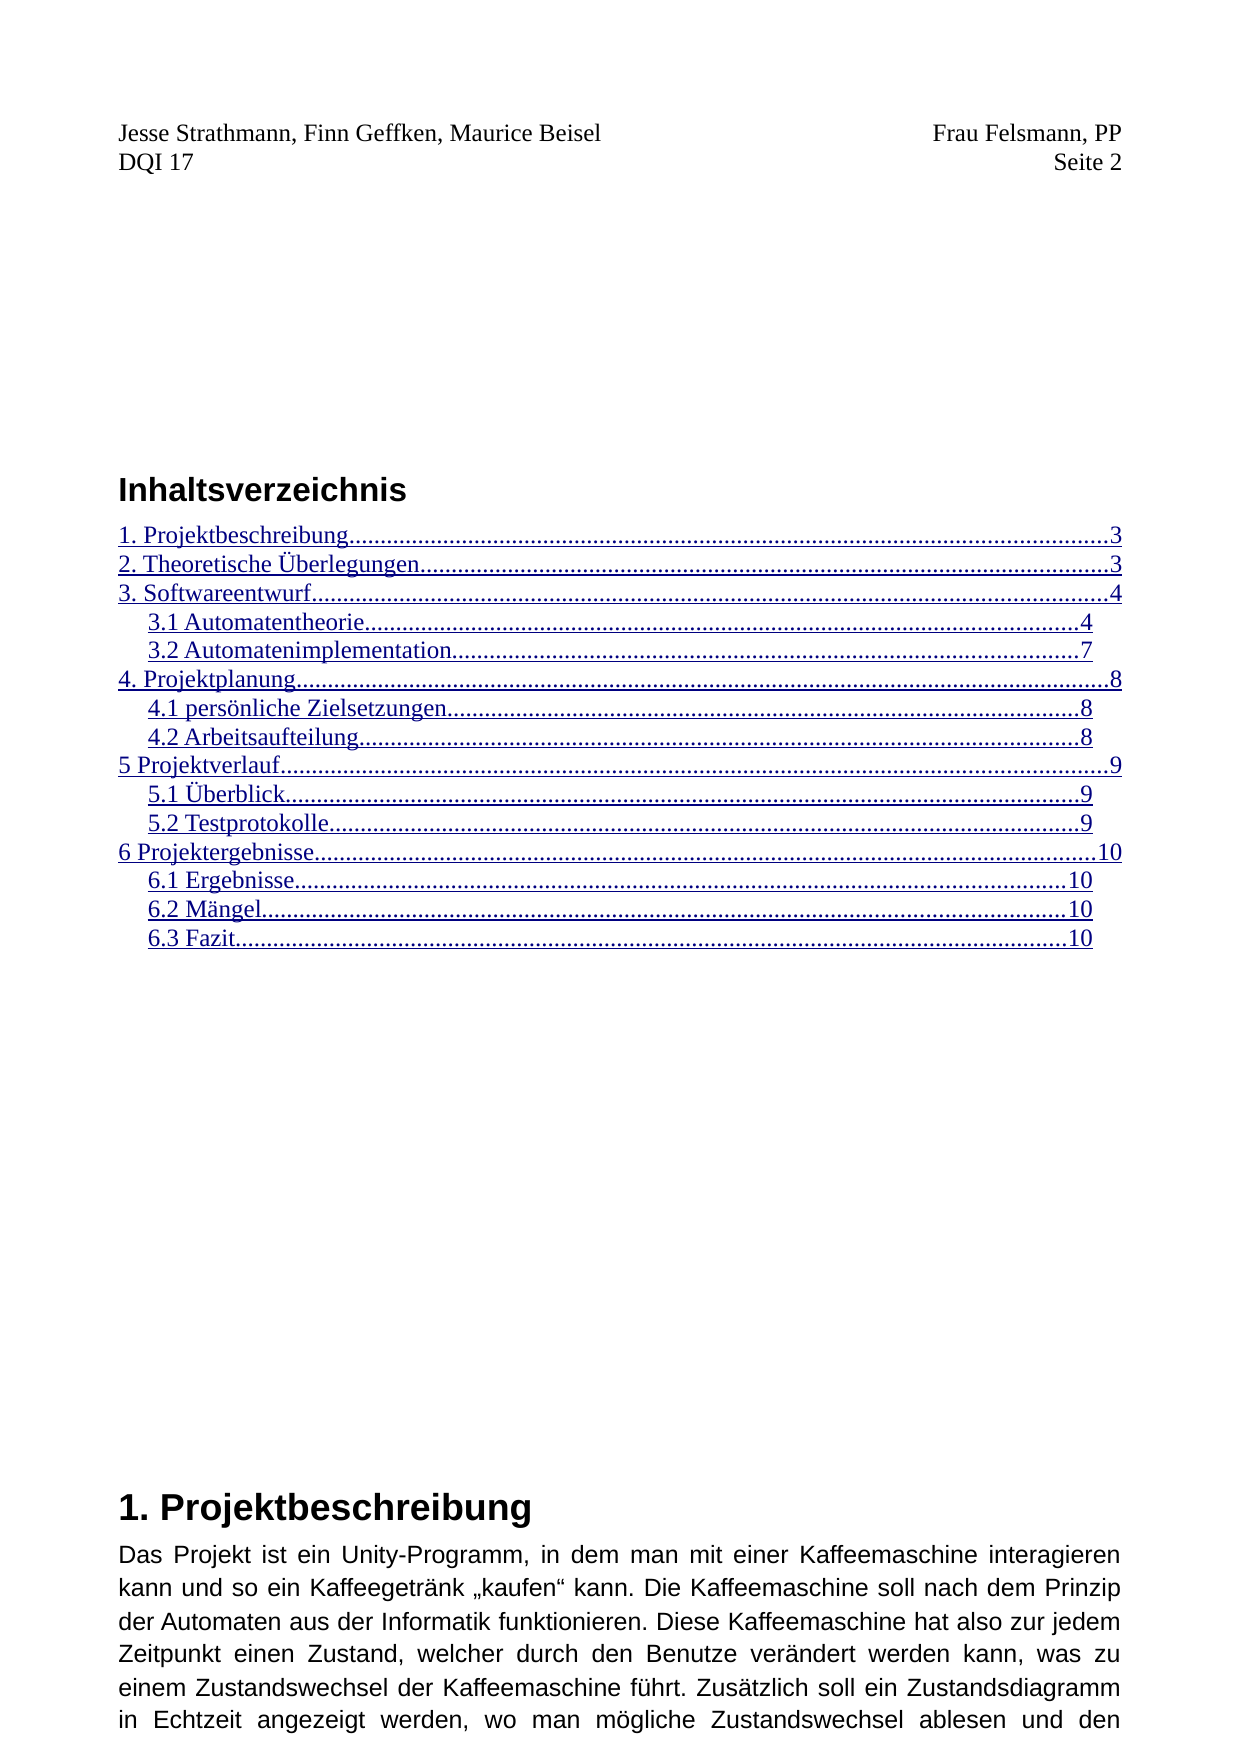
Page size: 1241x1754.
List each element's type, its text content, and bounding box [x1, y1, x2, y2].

text 1. Projektbeschreibung 3 [118, 521, 1122, 546]
text 4.2 Arbeitsaufteilung 8 [148, 722, 1122, 751]
text 5.1 Überblick 9 [148, 779, 1122, 808]
text 4. Projektplanung 8 [118, 664, 1122, 689]
text 6 Projektergebnisse 10 [118, 837, 1122, 862]
text 4.1 persönliche Zielsetzungen 8 [148, 693, 1122, 722]
text 5.2 Testprotokolle 9 [148, 808, 1122, 837]
text 6.1 Ergebnisse 10 [148, 866, 1122, 894]
text 6.2 Mängel 10 [148, 894, 1122, 923]
text 3.1 Automatentheorie 4 [148, 607, 1122, 636]
text 6.3 Fazit 10 [148, 923, 1122, 952]
text 3.2 Automatenimplementation 7 [148, 636, 1122, 664]
text 2. Theoretische Überlegungen 3 [118, 549, 1122, 574]
text Das Projekt ist ein Unity-Programm, in dem man mit einer Kaffeemaschine interagieren kann und so ein Kaffeegetränk „kaufen“ kann. Die Kaffeemaschine soll nach dem Prinzip der Automaten aus der Informatik funktionieren. Diese Kaffeemaschine hat also zur jedem Zeitpunkt einen Zustand, welcher durch den Benutze verändert werden kann, was zu einem Zustandswechsel der Kaffeemaschine führt. Zusätzlich soll ein Zustandsdiagramm in Echtzeit angezeigt werden, wo man mögliche Zustandswechsel ablesen und den [118, 1540, 1122, 1734]
text 5 Projektverlauf 9 [118, 751, 1122, 776]
text Inhaltsverzeichnis [118, 470, 1122, 508]
text 3. Softwareentwurf 4 [118, 578, 1122, 603]
subtitle 1. Projektbeschreibung [118, 1485, 1122, 1528]
